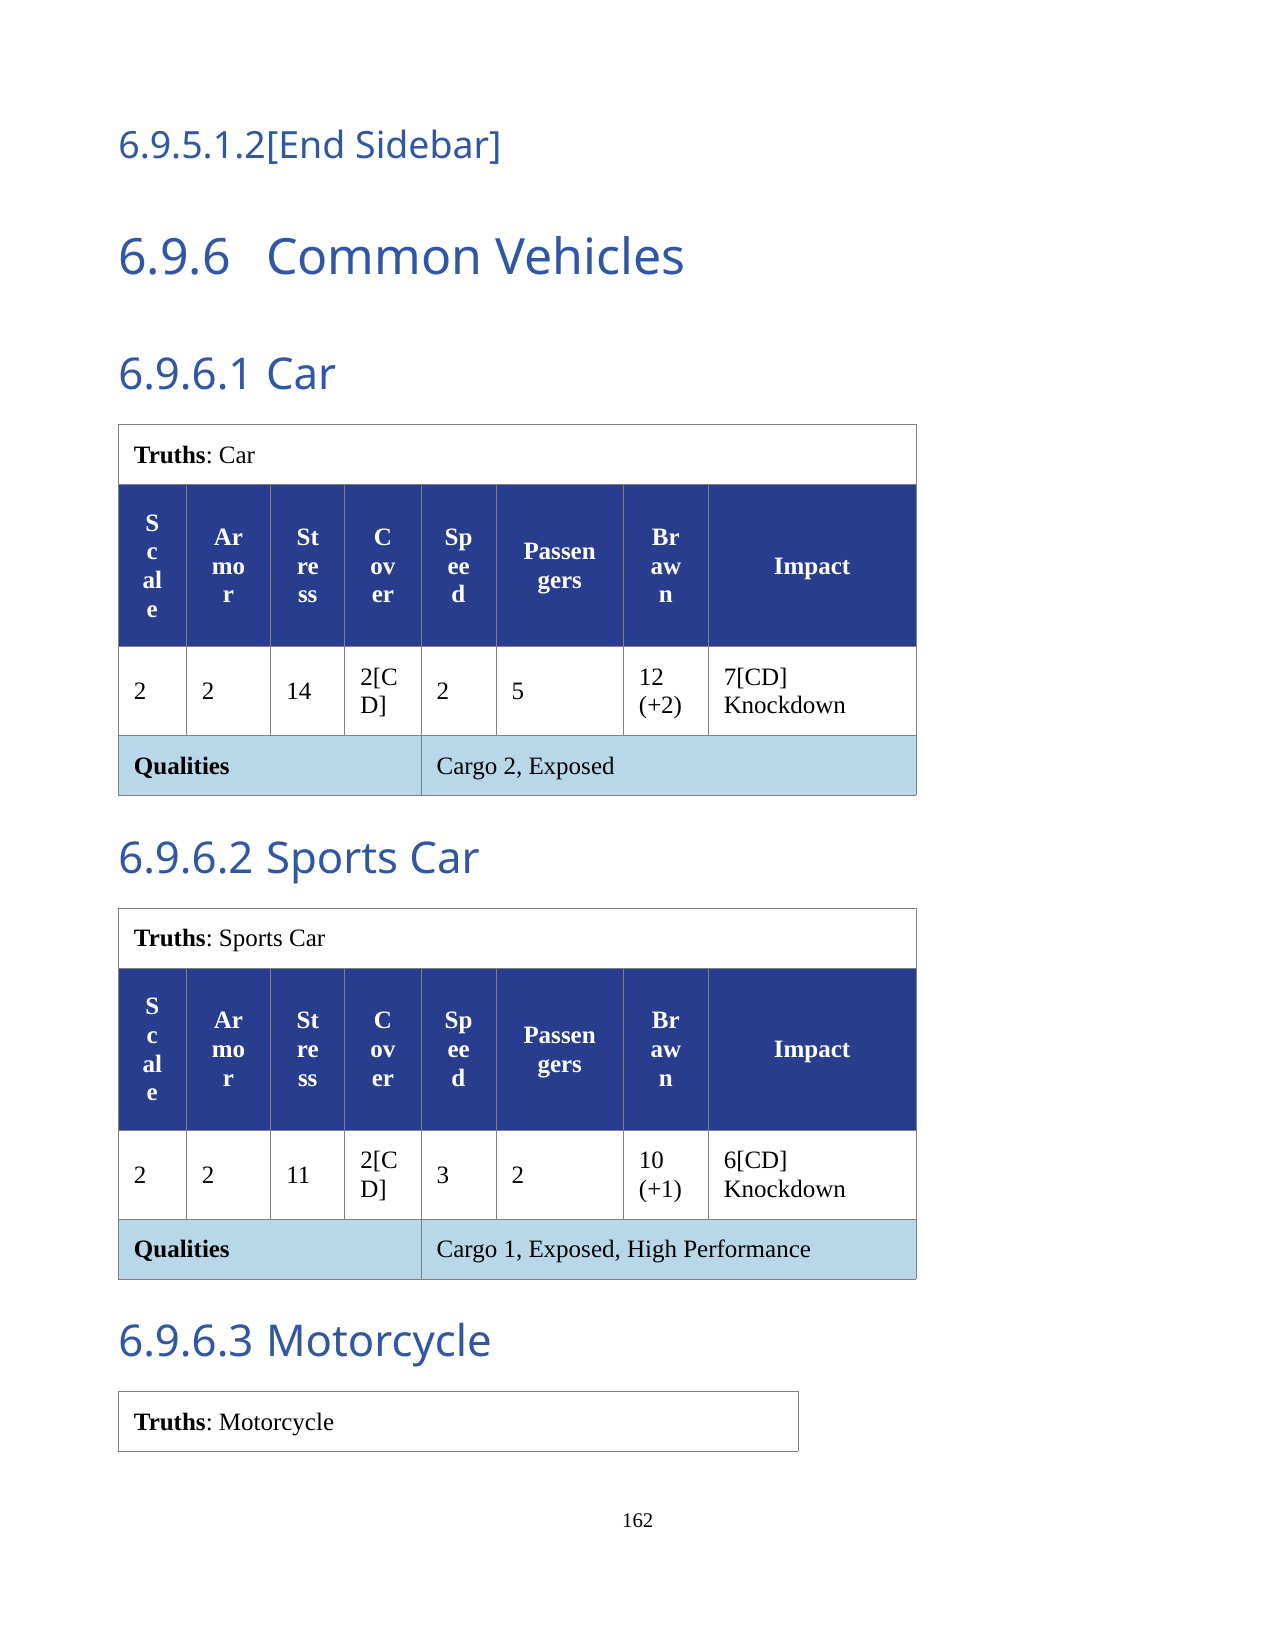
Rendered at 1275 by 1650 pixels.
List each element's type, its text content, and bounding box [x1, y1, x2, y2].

table_header Truths: Motorcycle [119, 1392, 798, 1451]
table_cell Brawn [624, 485, 708, 646]
table_cell Speed [422, 969, 496, 1130]
table_cell Cover [345, 485, 421, 646]
table_cell Impact [709, 485, 916, 646]
table_cell 3 [422, 1131, 496, 1218]
subtitle Sports Car [118, 826, 1157, 886]
table_cell 2 [497, 1131, 623, 1218]
table_cell 7[CD] Knockdown [709, 647, 916, 735]
table_cell Armor [187, 969, 270, 1130]
subtitle Car [118, 343, 1157, 402]
table_cell Qualities [119, 1220, 421, 1279]
table_cell Scale [119, 969, 186, 1130]
table_cell Passengers [497, 485, 623, 646]
subtitle [End Sidebar] [118, 118, 1157, 169]
subtitle Common Vehicles [118, 221, 1157, 289]
table_cell Cargo 2, Exposed [422, 736, 916, 795]
table_cell Brawn [624, 969, 708, 1130]
table_cell 12 (+2) [624, 647, 708, 735]
table_cell Stress [271, 485, 344, 646]
table_cell 6[CD] Knockdown [709, 1131, 916, 1218]
table_cell 2 [187, 647, 270, 735]
table_cell Qualities [119, 736, 421, 795]
table_cell 14 [271, 647, 344, 735]
table_cell Passengers [497, 969, 623, 1130]
table_cell 2 [119, 1131, 186, 1218]
table_cell 2 [422, 647, 496, 735]
table_cell Armor [187, 485, 270, 646]
table_cell Scale [119, 485, 186, 646]
table_cell Cover [345, 969, 421, 1130]
table_header Truths: Car [119, 425, 916, 484]
table_cell 2[CD] [345, 647, 421, 735]
table_header Truths: Sports Car [119, 909, 916, 968]
table_cell 2 [119, 647, 186, 735]
table_cell Cargo 1, Exposed, High Performance [422, 1220, 916, 1279]
table_cell 11 [271, 1131, 344, 1218]
table_cell 2 [187, 1131, 270, 1218]
table_cell 2[CD] [345, 1131, 421, 1218]
table_cell 5 [497, 647, 623, 735]
table_cell 10 (+1) [624, 1131, 708, 1218]
table_cell Impact [709, 969, 916, 1130]
table_cell Stress [271, 969, 344, 1130]
table_cell Speed [422, 485, 496, 646]
subtitle Motorcycle [118, 1310, 1157, 1369]
